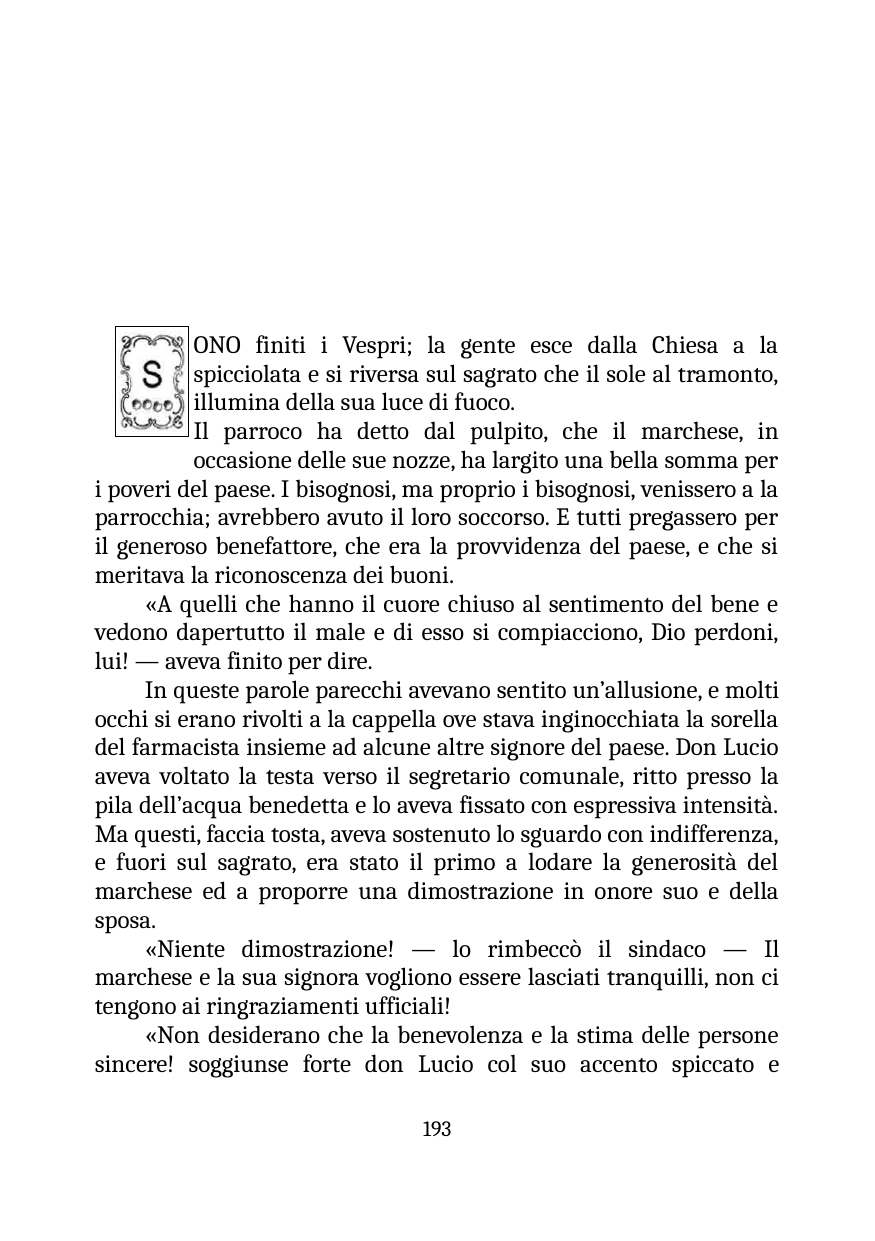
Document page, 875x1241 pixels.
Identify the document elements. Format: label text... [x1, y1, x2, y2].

text «Niente dimostrazione! — lo rimbeccò il sindaco — Il marchese e la sua signora vogliono essere lasciati tranquilli, non ci tengono ai ringraziamenti ufficiali! [94, 934, 779, 1021]
text «A quelli che hanno il cuore chiuso al sentimento del bene e vedono dapertutto il male e di esso si compiacciono, Dio perdoni, lui! — aveva finito per dire. [94, 589, 779, 676]
text ONO finiti i Vespri; la gente esce dalla Chiesa a la spicciolata e si riversa sul sagrato che il sole al tramonto, illumina della sua luce di fuoco. [189, 331, 779, 417]
text [116, 327, 188, 436]
text Il parroco ha detto dal pulpito, che il marchese, in occasione delle sue nozze, ha largito una bella somma per i poveri del paese. I bisognosi, ma proprio i bisognosi, venissero a la parrocchia; avrebbero avuto il loro soccorso. E tutti pregassero per il generoso benefattore, che era la provvidenza del paese, e che si meritava la riconoscenza dei buoni. [94, 417, 779, 589]
picture [117, 331, 186, 432]
text «Non desiderano che la benevolenza e la stima delle persone sincere! soggiunse forte don Lucio col suo accento spiccato e [94, 1021, 779, 1078]
text In queste parole parecchi avevano sentito un’allusione, e molti occhi si erano rivolti a la cappella ove stava inginocchiata la sorella del farmacista insieme ad alcune altre signore del paese. Don Lucio aveva voltato la testa verso il segretario comunale, ritto presso la pila dell’acqua benedetta e lo aveva fissato con espressiva intensità. Ma questi, faccia tosta, aveva sostenuto lo sguardo con indifferenza, e fuori sul sagrato, era stato il primo a lodare la generosità del marchese ed a proporre una dimostrazione in onore suo e della sposa. [94, 676, 779, 934]
